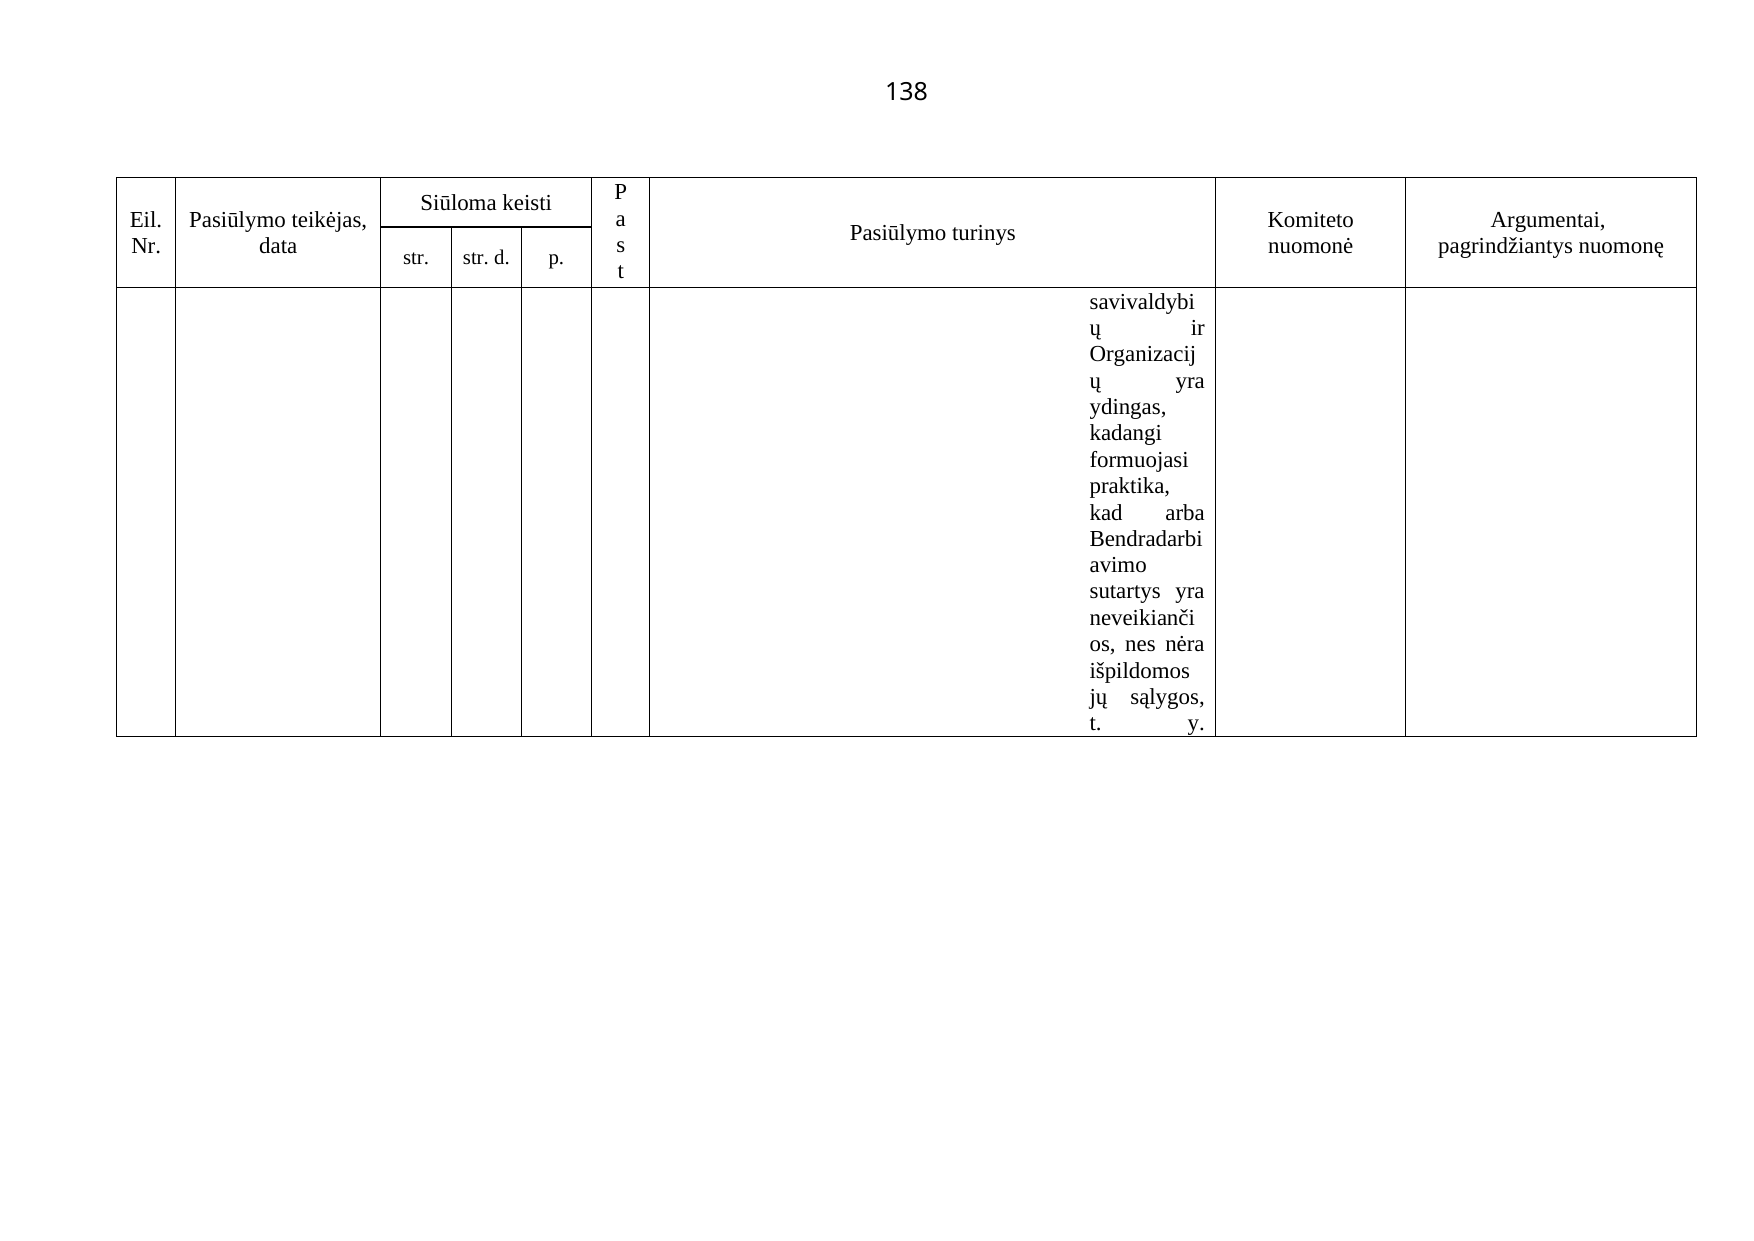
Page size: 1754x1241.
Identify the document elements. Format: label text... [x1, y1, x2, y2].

table_header Eil. Nr. [117, 178, 175, 287]
table_header Siūloma keisti [381, 178, 591, 226]
table_header Pastabos [592, 178, 649, 287]
table_cell str. [381, 228, 451, 287]
table_cell [176, 288, 380, 736]
table_cell [452, 288, 521, 736]
table_cell [117, 288, 175, 736]
table_cell [522, 288, 591, 736]
table_header Komiteto nuomonė [1216, 178, 1405, 287]
table_cell str. d. [452, 228, 521, 287]
table_header Pasiūlymo turinys [650, 178, 1215, 287]
table_cell [592, 288, 649, 736]
table_header Argumentai, pagrindžiantys nuomonę [1406, 178, 1696, 287]
table_cell [1216, 288, 1405, 736]
table_cell [1406, 288, 1696, 736]
table_cell p. [522, 228, 591, 287]
table_header Pasiūlymo teikėjas, data [176, 178, 380, 287]
table_cell [381, 288, 451, 736]
